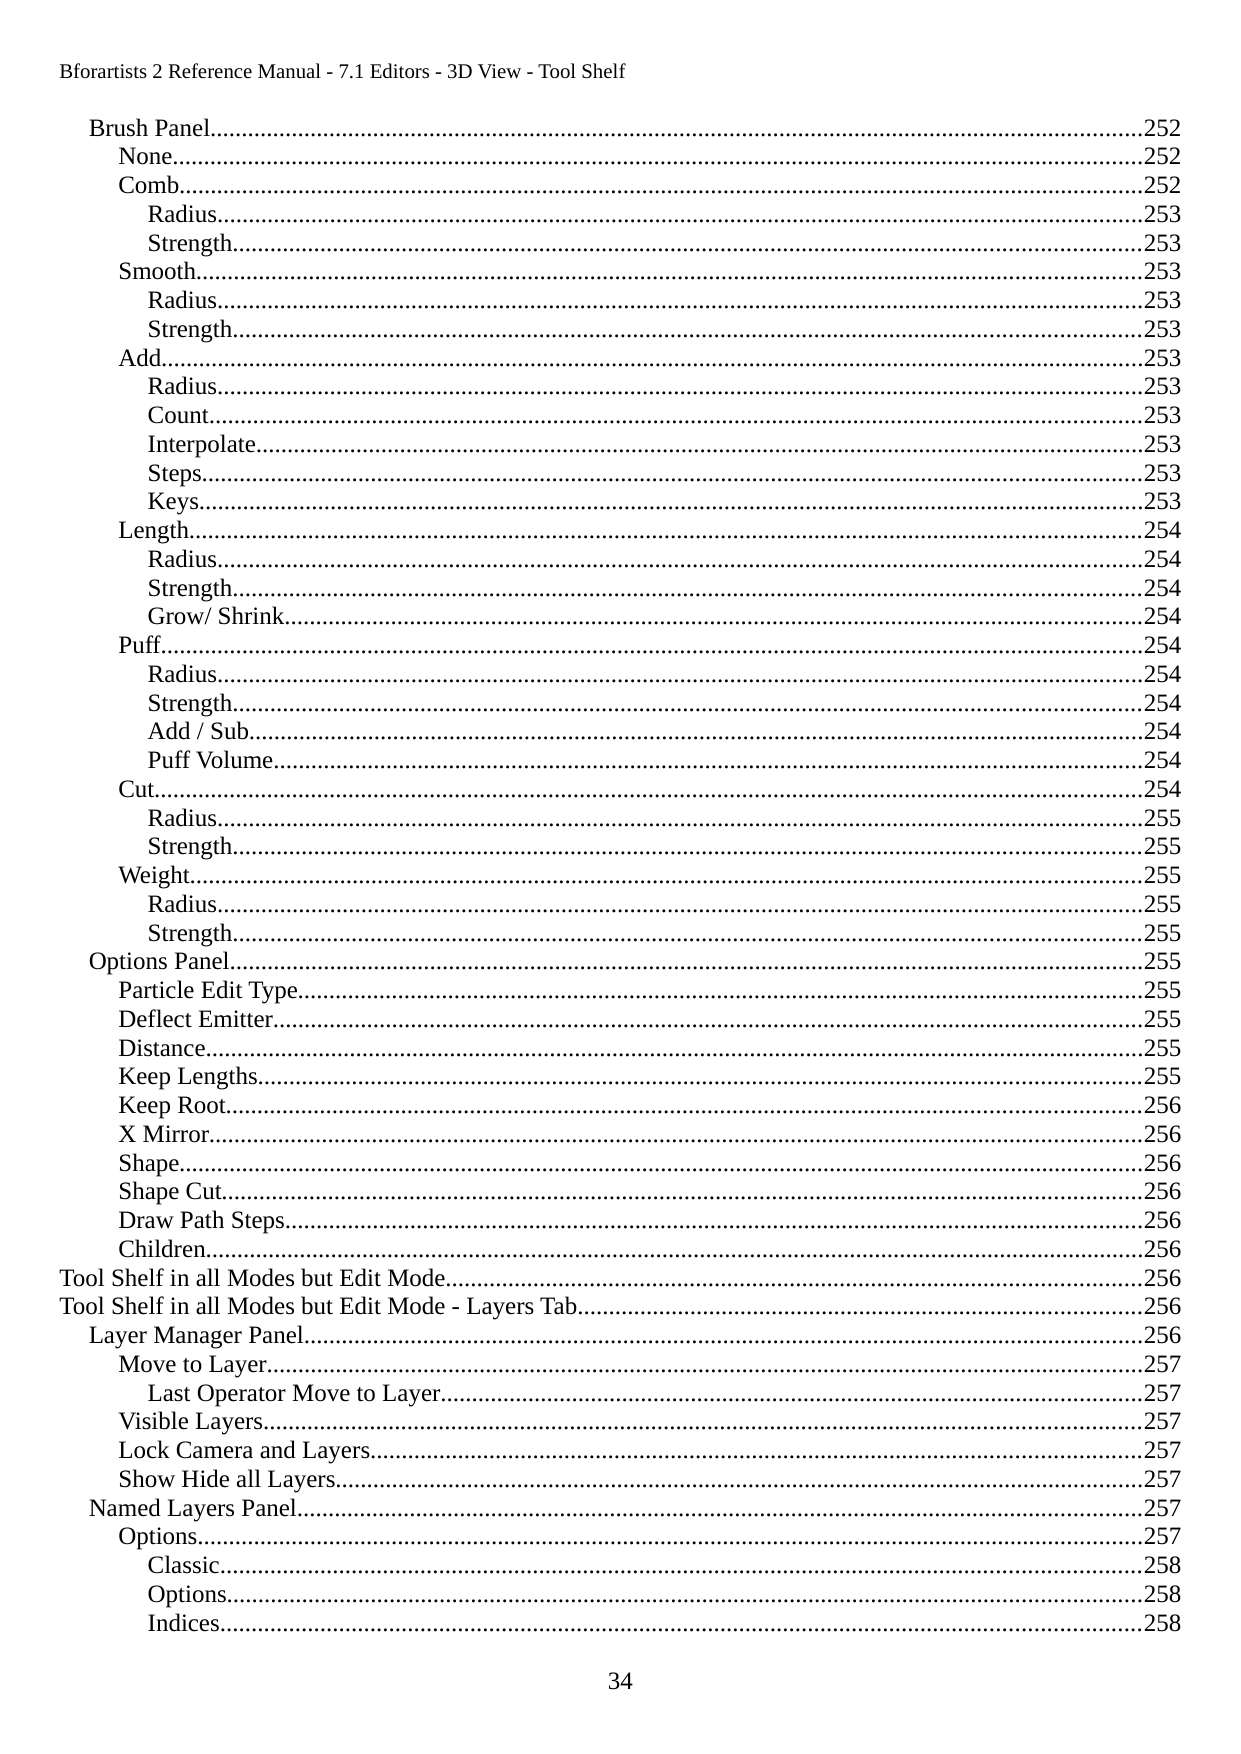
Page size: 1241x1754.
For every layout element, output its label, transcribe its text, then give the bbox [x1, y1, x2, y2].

text Interpolate 253 [147, 429, 1181, 458]
text Keep Lengths 255 [118, 1061, 1181, 1090]
text Children 256 [118, 1234, 1181, 1263]
text Shape 256 [118, 1148, 1181, 1176]
text Classic 258 [147, 1550, 1181, 1579]
text Show Hide all Layers 257 [118, 1464, 1181, 1493]
text Layer Manager Panel 256 [88, 1320, 1181, 1349]
text Strength 253 [147, 314, 1181, 343]
text Comb 252 [118, 170, 1181, 199]
text Add / Sub 254 [147, 716, 1181, 745]
text Radius 253 [147, 285, 1181, 314]
text Grow/ Shrink 254 [147, 601, 1181, 630]
text Keys 253 [147, 486, 1181, 515]
text Named Layers Panel 257 [88, 1493, 1181, 1521]
text Options 257 [118, 1521, 1181, 1550]
text Tool Shelf in all Modes but Edit Mode - Layers Tab 256 [59, 1291, 1181, 1320]
text Strength 253 [147, 228, 1181, 256]
text Cut 254 [118, 774, 1181, 803]
text Strength 254 [147, 688, 1181, 716]
text Puff 254 [118, 630, 1181, 659]
text Radius 253 [147, 199, 1181, 228]
text Draw Path Steps 256 [118, 1205, 1181, 1234]
text Puff Volume 254 [147, 745, 1181, 774]
text Strength 255 [147, 918, 1181, 946]
text Last Operator Move to Layer 257 [147, 1378, 1181, 1406]
text Length 254 [118, 515, 1181, 544]
text Steps 253 [147, 458, 1181, 486]
text Tool Shelf in all Modes but Edit Mode 256 [59, 1263, 1181, 1291]
text None 252 [118, 141, 1181, 170]
text Strength 254 [147, 573, 1181, 601]
text Brush Panel 252 [88, 113, 1181, 141]
text Radius 254 [147, 659, 1181, 688]
text Deflect Emitter 255 [118, 1004, 1181, 1033]
text Add 253 [118, 343, 1181, 371]
text X Mirror 256 [118, 1119, 1181, 1148]
text Options 258 [147, 1579, 1181, 1608]
text Move to Layer 257 [118, 1349, 1181, 1378]
text Visible Layers 257 [118, 1406, 1181, 1435]
text Strength 255 [147, 831, 1181, 860]
text Radius 254 [147, 544, 1181, 573]
text Particle Edit Type 255 [118, 975, 1181, 1004]
text Keep Root 256 [118, 1090, 1181, 1119]
text Lock Camera and Layers 257 [118, 1435, 1181, 1464]
text Distance 255 [118, 1033, 1181, 1061]
text Shape Cut 256 [118, 1176, 1181, 1205]
text Indices 258 [147, 1608, 1181, 1636]
text Radius 255 [147, 889, 1181, 918]
text Weight 255 [118, 860, 1181, 889]
text Count 253 [147, 400, 1181, 429]
text Options Panel 255 [88, 946, 1181, 975]
text Radius 253 [147, 371, 1181, 400]
text Smooth 253 [118, 256, 1181, 285]
text Radius 255 [147, 803, 1181, 831]
